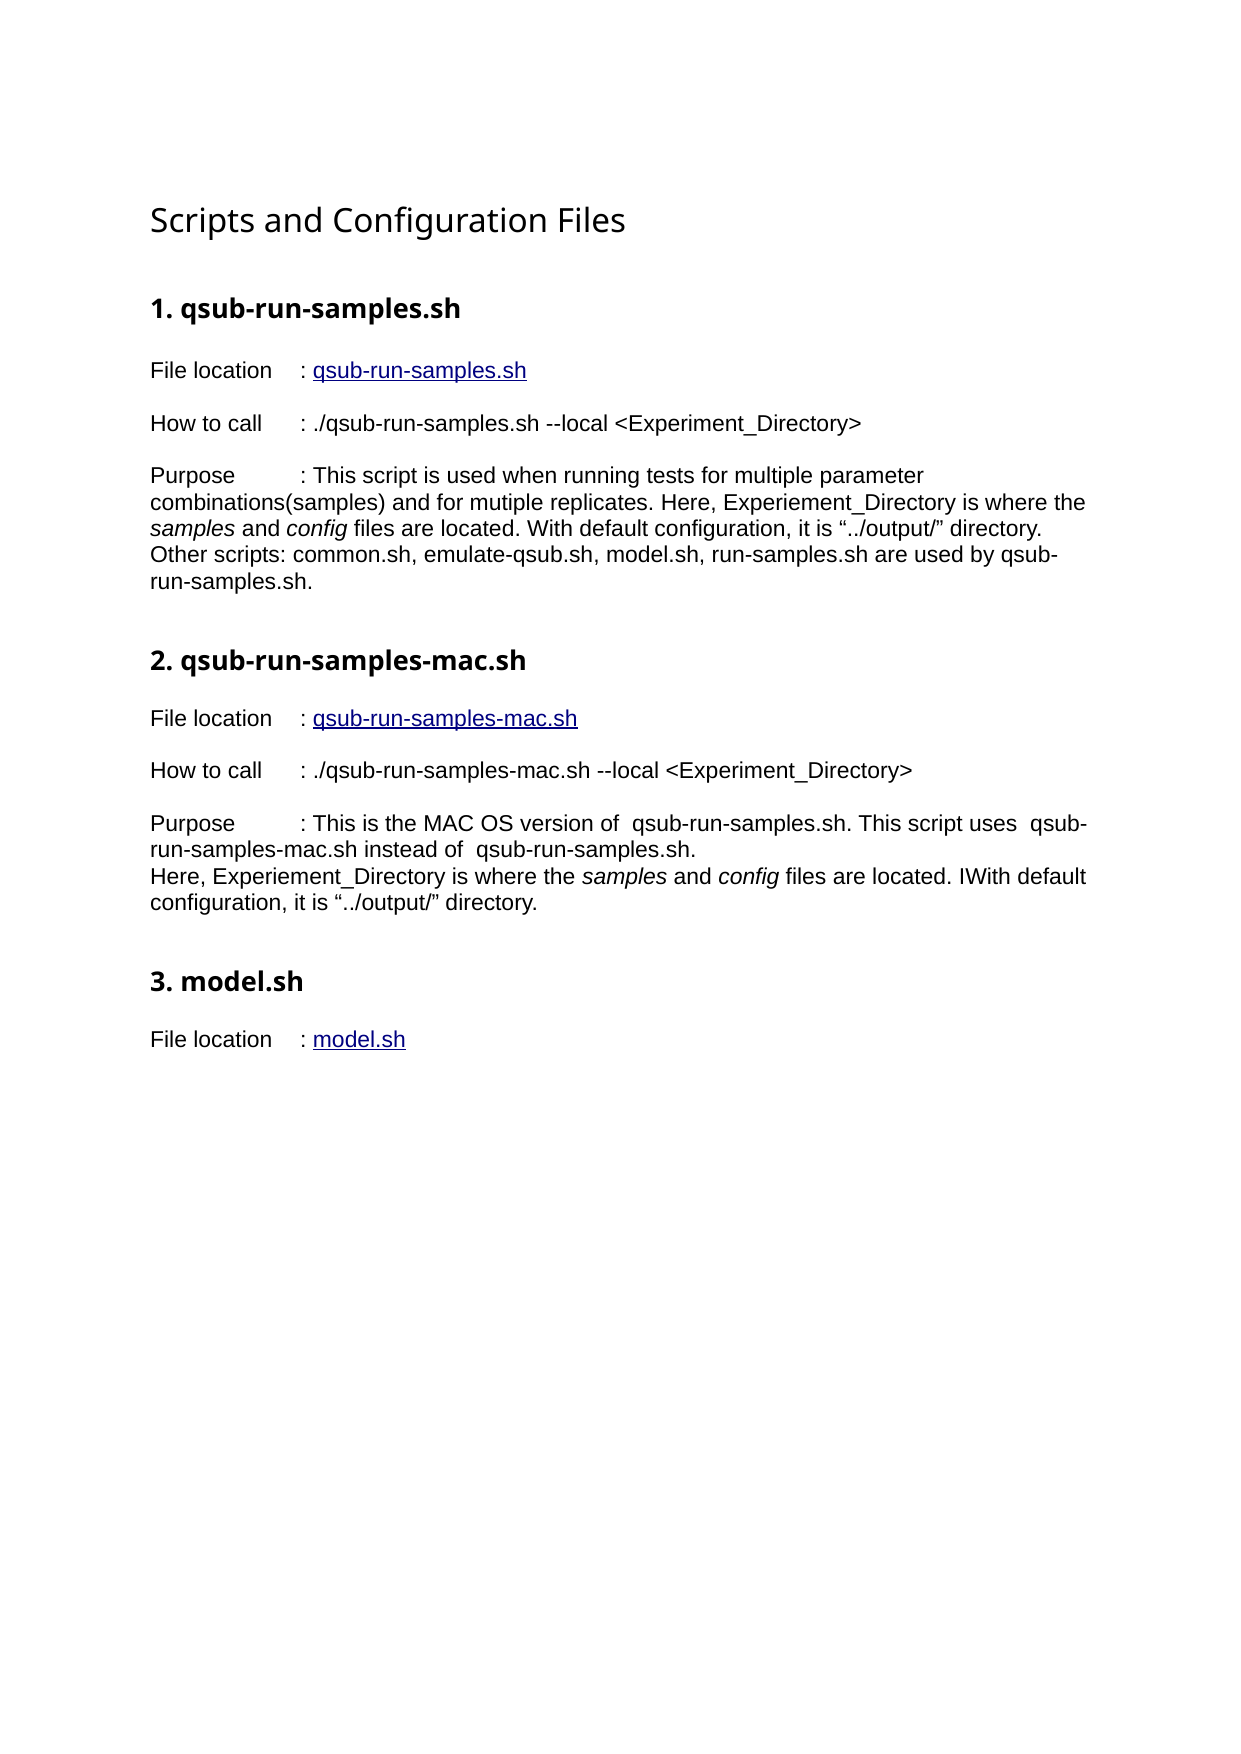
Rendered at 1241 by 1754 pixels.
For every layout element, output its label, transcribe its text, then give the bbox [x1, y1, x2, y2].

text Other scripts: common.sh, emulate-qsub.sh, model.sh, run-samples.sh are used by qsub-run-samples.sh. [150, 541, 1090, 594]
text Purpose : This script is used when running tests for multiple parameter combinations(samples) and for mutiple replicates. Here, Experiement_Directory is where the samples and config files are located. With default configuration, it is “../output/” directory. [150, 462, 1090, 541]
text How to call : ./qsub-run-samples.sh --local <Experiment_Directory> [150, 409, 1090, 436]
text File location : qsub-run-samples.sh [150, 357, 1090, 383]
text File location : qsub-run-samples-mac.sh [150, 704, 1090, 731]
subtitle 2. qsub-run-samples-mac.sh [150, 641, 1090, 678]
text Here, Experiement_Directory is where the samples and config files are located. IWith default configuration, it is “../output/” directory. [150, 863, 1090, 915]
text Purpose : This is the MAC OS version of qsub-run-samples.sh. This script uses qsub-run-samples-mac.sh instead of qsub-run-samples.sh. [150, 810, 1090, 863]
subtitle 1. qsub-run-samples.sh [150, 290, 1090, 327]
subtitle 3. model.sh [150, 962, 1090, 999]
subtitle Scripts and Configuration Files [150, 197, 1090, 243]
text File location : model.sh [150, 1026, 1090, 1052]
text How to call : ./qsub-run-samples-mac.sh --local <Experiment_Directory> [150, 757, 1090, 783]
